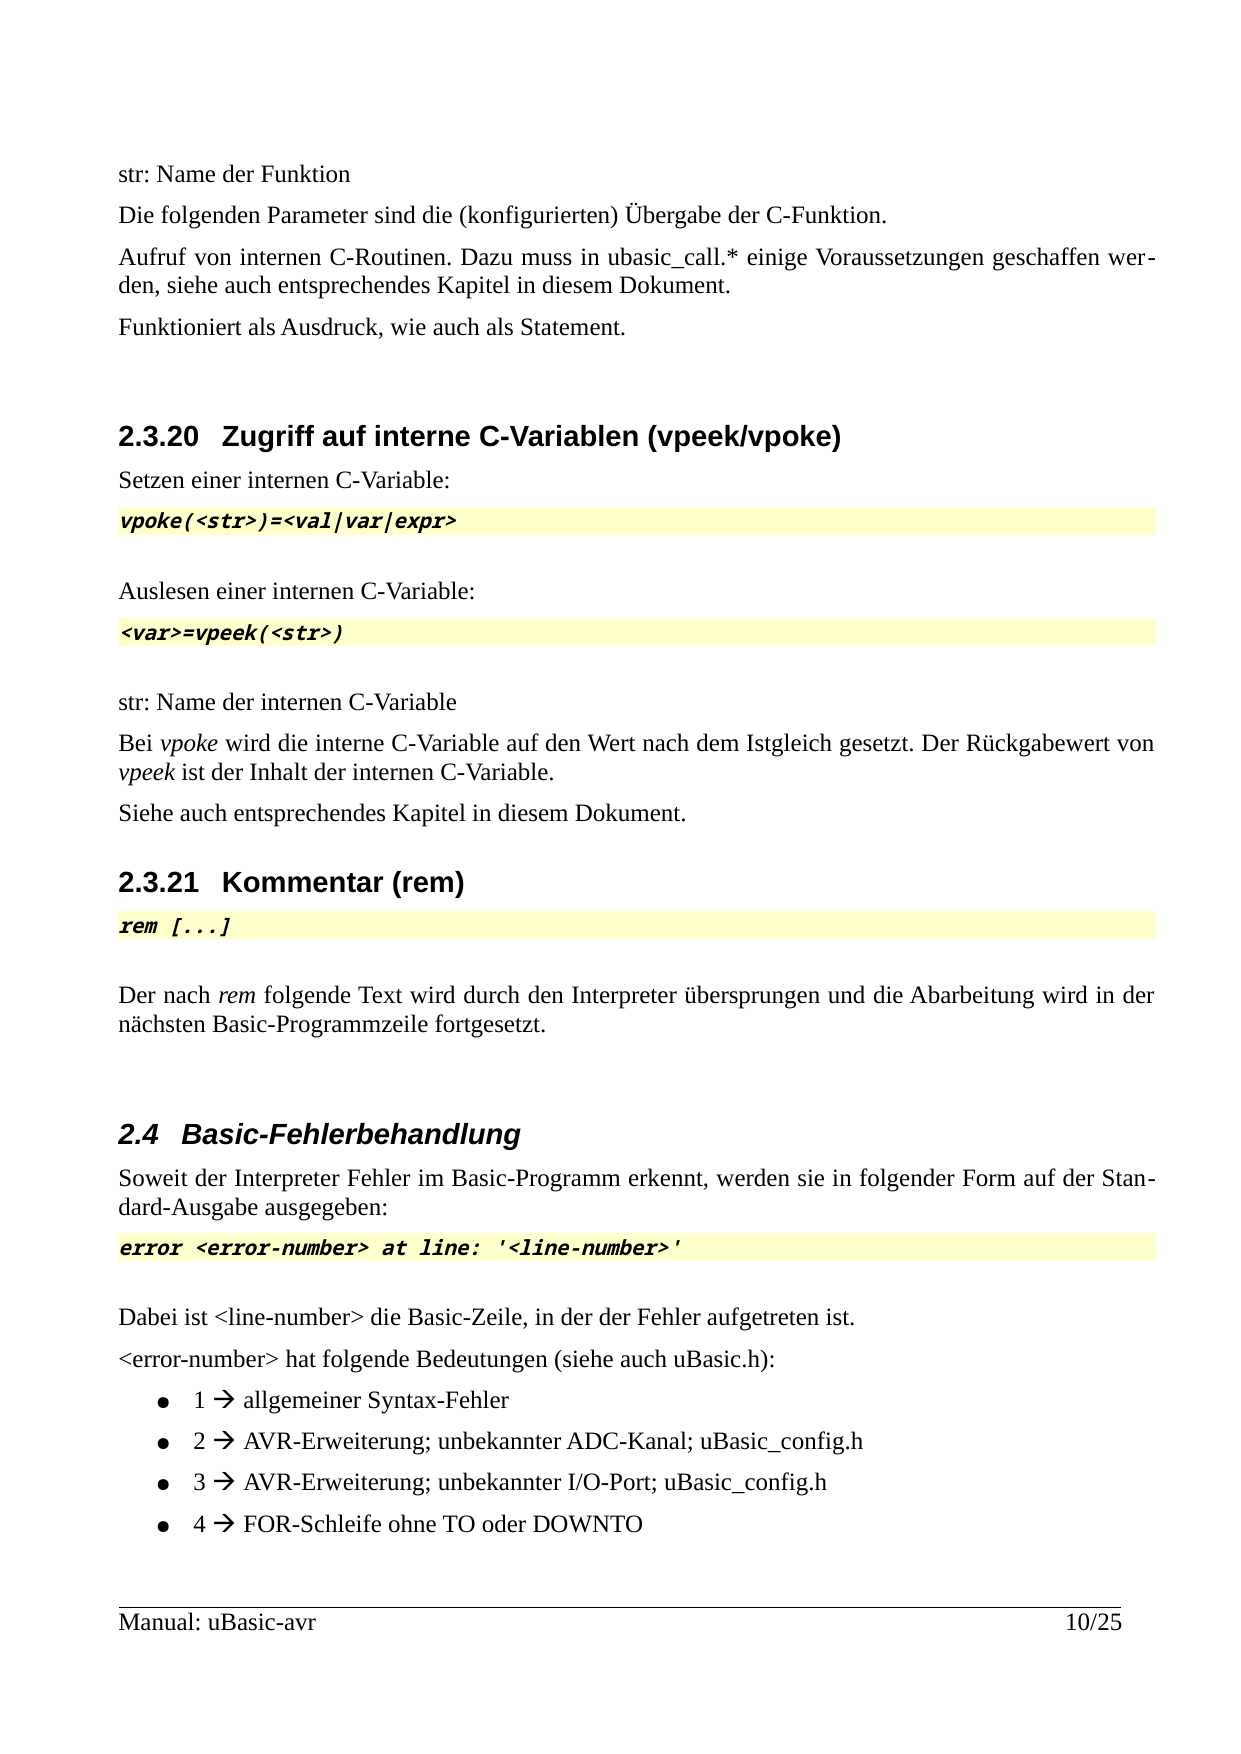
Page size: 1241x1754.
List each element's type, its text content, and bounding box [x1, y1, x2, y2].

text Aufruf von internen C-Routinen. Dazu muss in ubasic_call.* einige Voraussetzungen geschaffen wer­den, siehe auch entsprechendes Kapitel in diesem Dokument. [118, 242, 1156, 299]
text Auslesen einer internen C-Variable: [118, 576, 1156, 605]
list 3  AVR-Erweiterung; unbekannter I/O-Port; uBasic_config.h [156, 1467, 1156, 1496]
text Soweit der Interpreter Fehler im Basic-Programm erkennt, werden sie in folgender Form auf der Stan­dard-Ausgabe ausgegeben: [118, 1163, 1156, 1220]
text <var>=vpeek(<str>) [118, 618, 1156, 646]
text Der nach rem folgende Text wird durch den Interpreter übersprungen und die Abarbeitung wird in der nächsten Basic-Programmzeile fortgesetzt. [118, 981, 1156, 1038]
text Bei vpoke wird die interne C-Variable auf den Wert nach dem Istgleich gesetzt. Der Rückgabewert von vpeek ist der Inhalt der internen C-Variable. [118, 728, 1156, 786]
text str: Name der internen C-Variable [118, 687, 1156, 716]
text Funktioniert als Ausdruck, wie auch als Statement. [118, 312, 1156, 341]
text Dabei ist <line-number> die Basic-Zeile, in der der Fehler aufgetreten ist. [118, 1302, 1156, 1331]
subtitle Zugriff auf interne C-Variablen (vpeek/vpoke) [118, 419, 1156, 453]
list 4  FOR-Schleife ohne TO oder DOWNTO [156, 1509, 1156, 1537]
text str: Name der Funktion [118, 159, 1156, 188]
text <error-number> hat folgende Bedeutungen (siehe auch uBasic.h): [118, 1344, 1156, 1372]
list 2  AVR-Erweiterung; unbekannter ADC-Kanal; uBasic_config.h [156, 1426, 1156, 1455]
subtitle Basic-Fehlerbehandlung [118, 1117, 1156, 1150]
text vpoke(<str>)=<val|var|expr> [118, 507, 1156, 535]
text Setzen einer internen C-Variable: [118, 465, 1156, 494]
text Siehe auch entsprechendes Kapitel in diesem Dokument. [118, 798, 1156, 827]
text Die folgenden Parameter sind die (konfigurierten) Übergabe der C-Funktion. [118, 201, 1156, 229]
list 1  allgemeiner Syntax-Fehler [156, 1385, 1156, 1414]
text rem [...] [118, 911, 1156, 939]
text error <error-number> at line: '<line-number>' [118, 1233, 1156, 1261]
subtitle Kommentar (rem) [118, 865, 1156, 898]
